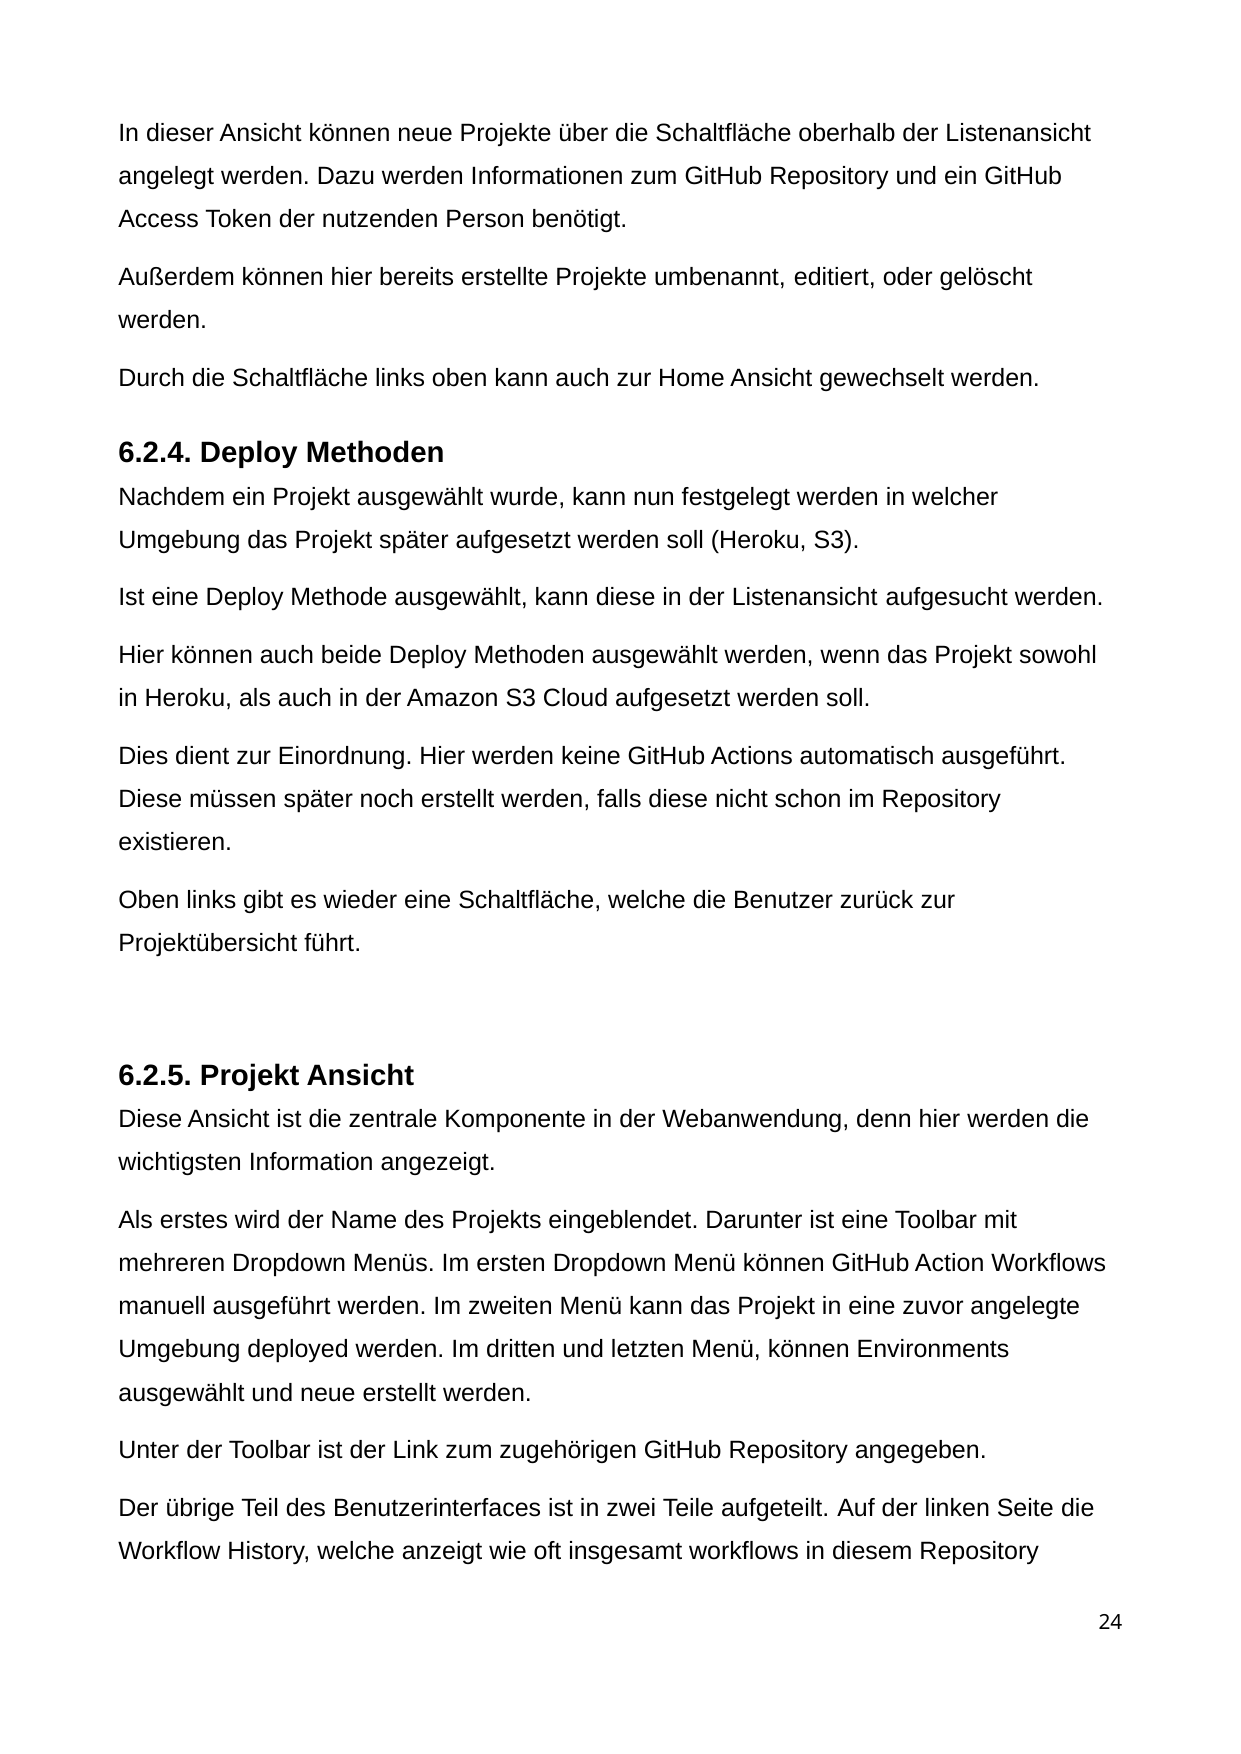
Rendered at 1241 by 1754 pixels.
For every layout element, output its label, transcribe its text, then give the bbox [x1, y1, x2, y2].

subtitle 6.2.4. Deploy Methoden [118, 435, 1122, 469]
text Hier können auch beide Deploy Methoden ausgewählt werden, wenn das Projekt sowohl in Heroku, als auch in der Amazon S3 Cloud aufgesetzt werden soll. [118, 640, 1122, 712]
text Als erstes wird der Name des Projekts eingeblendet. Darunter ist eine Toolbar mit mehreren Dropdown Menüs. Im ersten Dropdown Menü können GitHub Action Workflows manuell ausgeführt werden. Im zweiten Menü kann das Projekt in eine zuvor angelegte Umgebung deployed werden. Im dritten und letzten Menü, können Environments ausgewählt und neue erstellt werden. [118, 1205, 1122, 1406]
text Außerdem können hier bereits erstellte Projekte umbenannt, editiert, oder gelöscht werden. [118, 262, 1122, 334]
subtitle 6.2.5. Projekt Ansicht [118, 1058, 1122, 1092]
text In dieser Ansicht können neue Projekte über die Schaltfläche oberhalb der Listenansicht angelegt werden. Dazu werden Informationen zum GitHub Repository und ein GitHub Access Token der nutzenden Person benötigt. [118, 118, 1122, 233]
text Durch die Schaltfläche links oben kann auch zur Home Ansicht gewechselt werden. [118, 363, 1122, 392]
text Ist eine Deploy Methode ausgewählt, kann diese in der Listenansicht aufgesucht werden. [118, 582, 1122, 611]
text Nachdem ein Projekt ausgewählt wurde, kann nun festgelegt werden in welcher Umgebung das Projekt später aufgesetzt werden soll (Heroku, S3). [118, 481, 1122, 553]
text Unter der Toolbar ist der Link zum zugehörigen GitHub Repository angegeben. [118, 1435, 1122, 1464]
text Der übrige Teil des Benutzerinterfaces ist in zwei Teile aufgeteilt. Auf der linken Seite die Workflow History, welche anzeigt wie oft insgesamt workflows in diesem Repository [118, 1493, 1122, 1565]
text Diese Ansicht ist die zentrale Komponente in der Webanwendung, denn hier werden die wichtigsten Information angezeigt. [118, 1104, 1122, 1176]
text Dies dient zur Einordnung. Hier werden keine GitHub Actions automatisch ausgeführt. Diese müssen später noch erstellt werden, falls diese nicht schon im Repository existieren. [118, 741, 1122, 856]
text Oben links gibt es wieder eine Schaltfläche, welche die Benutzer zurück zur Projektübersicht führt. [118, 885, 1122, 957]
